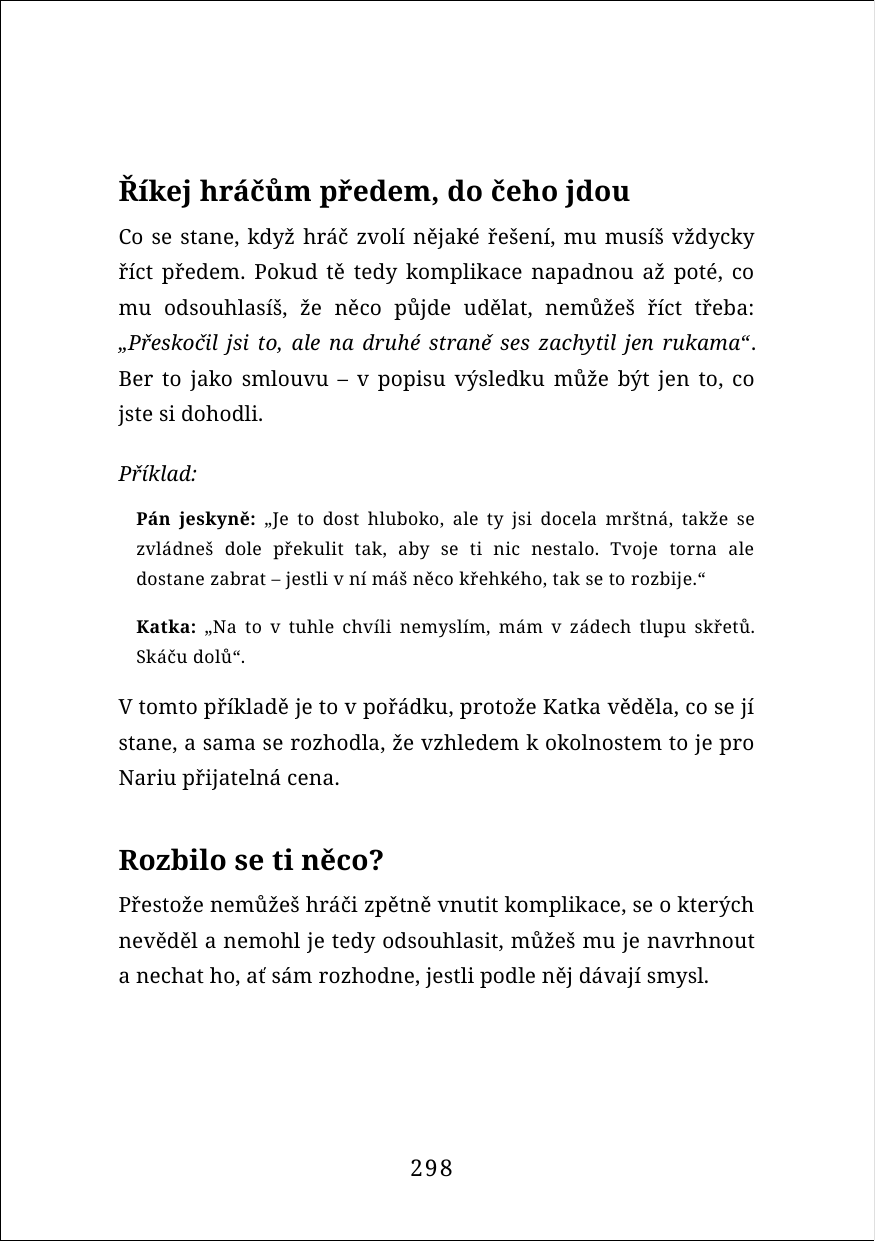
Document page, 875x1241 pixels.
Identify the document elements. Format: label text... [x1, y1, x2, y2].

subtitle Říkej hráčům předem, do čeho jdou [118, 172, 756, 210]
text Co se stane, když hráč zvolí nějaké řešení, mu musíš vždycky říct předem. Pokud tě tedy komplikace napadnou až poté, co mu odsouhlasíš, že něco půjde udělat, nemůžeš říct třeba: „Přeskočil jsi to, ale na druhé straně ses zachytil jen rukama“. Ber to jako smlouvu – v popisu výsledku může být jen to, co jste si dohodli. [118, 222, 756, 428]
subtitle Rozbilo se ti něco? [118, 840, 756, 879]
text Přestože nemůžeš hráči zpětně vnutit komplikace, se o kterých nevěděl a nemohl je tedy odsouhlasit, můžeš mu je navrhnout a nechat ho, ať sám rozhodne, jestli podle něj dávají smysl. [118, 890, 756, 990]
text Pán jeskyně: „Je to dost hluboko, ale ty jsi docela mrštná, takže se zvládneš dole překulit tak, aby se ti nic nestalo. Tvoje torna ale dostane zabrat – jestli v ní máš něco křehkého, tak se to rozbije.“ [136, 506, 756, 591]
text Příklad: [118, 459, 756, 487]
text Katka: „Na to v tuhle chvíli nemyslím, mám v zádech tlupu skřetů. Skáču dolů“. [136, 614, 756, 669]
text V tomto příkladě je to v pořádku, protože Katka věděla, co se jí stane, a sama se rozhodla, že vzhledem k okolnostem to je pro Nariu přijatelná cena. [118, 692, 756, 792]
